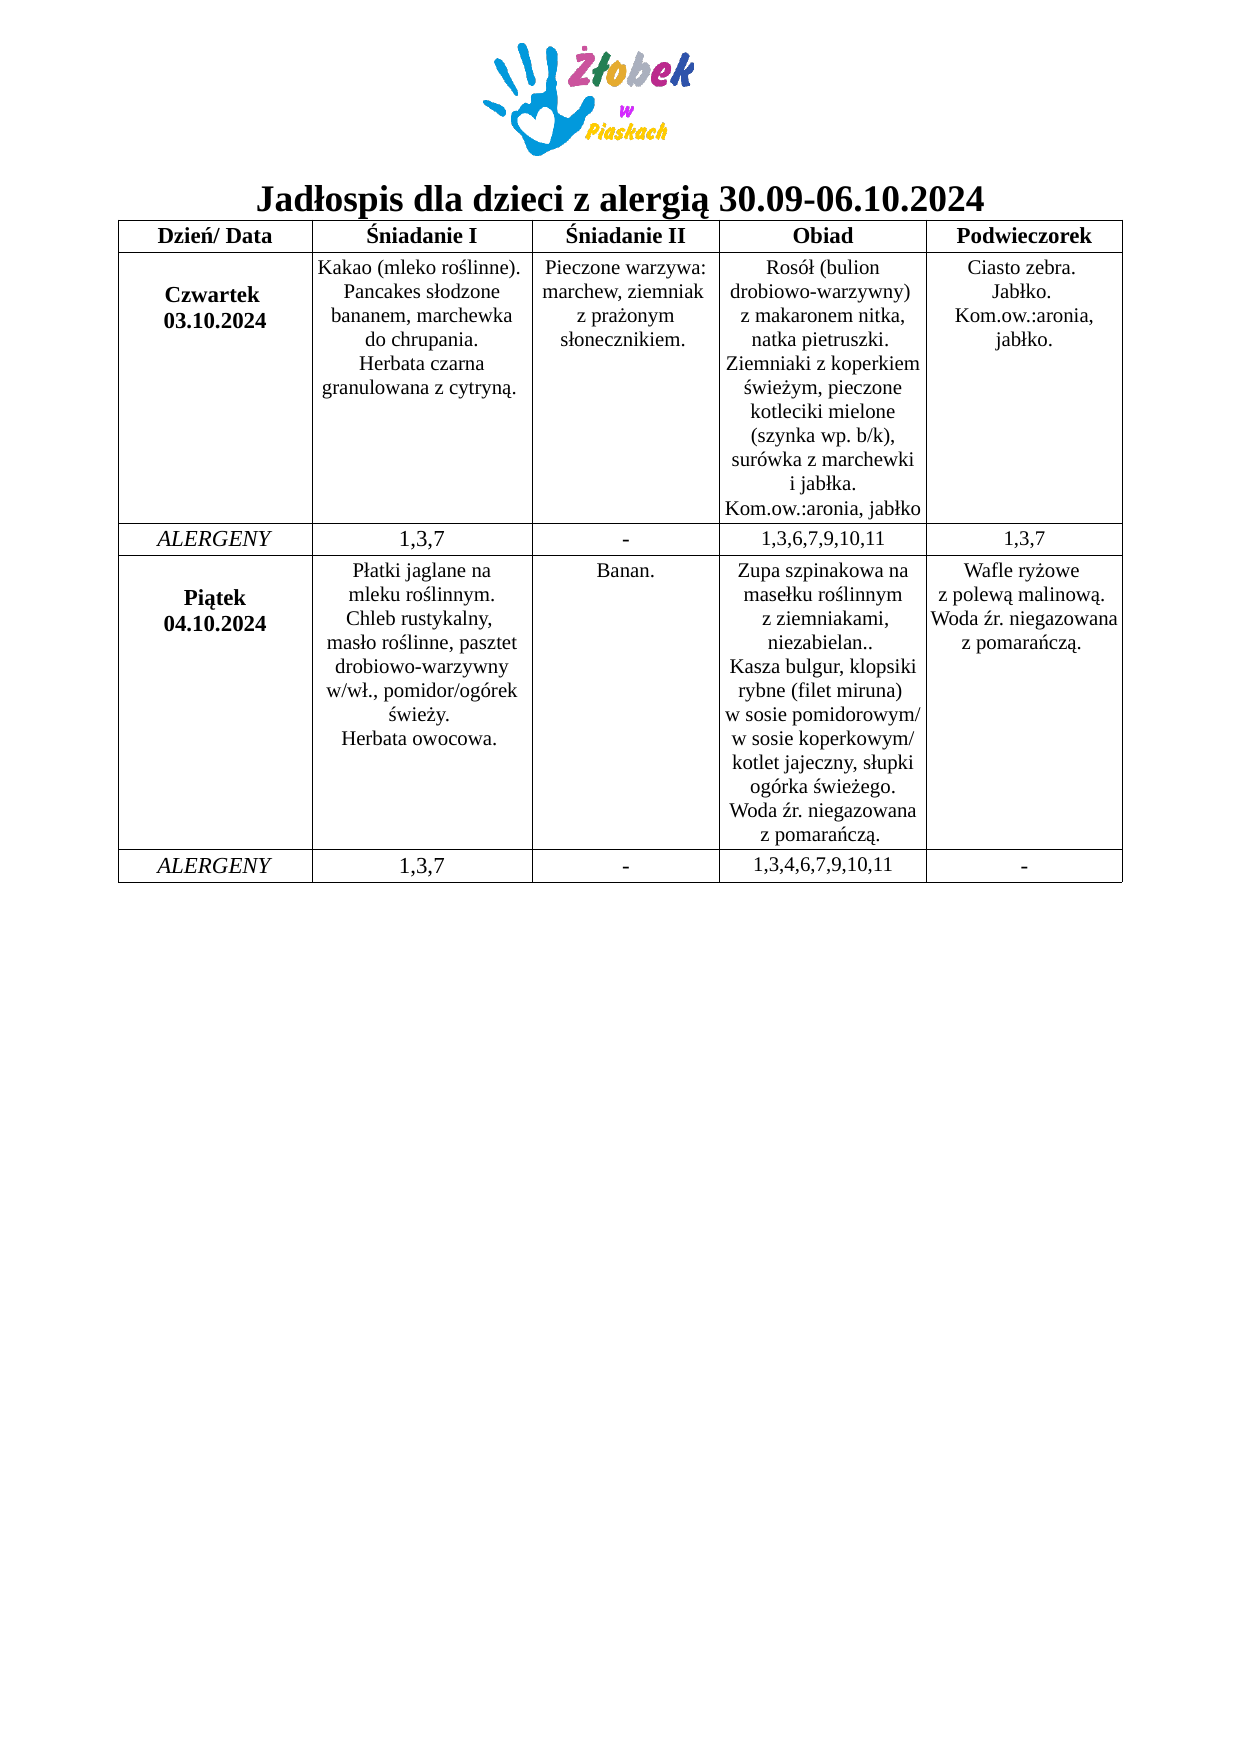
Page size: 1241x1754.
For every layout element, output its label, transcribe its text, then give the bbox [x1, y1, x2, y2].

text Jadłospis dla dzieci z alergią 30.09-06.10.2024 [118, 176, 1122, 219]
table_cell 1,3,7 [313, 524, 532, 555]
table_cell Ciasto zebra. Jabłko. Kom.ow.:aronia, jabłko. [927, 253, 1122, 522]
table_cell - [533, 850, 719, 882]
table_cell Banan. [533, 556, 719, 849]
picture [518, 108, 554, 143]
table_cell Piątek 04.10.2024 [119, 556, 312, 849]
table_cell Rosół (bulion drobiowo-warzywny) z makaronem nitka, natka pietruszki. Ziemniaki z koperkiem świeżym, pieczone kotleciki mielone (szynka wp. b/k), surówka z marchewki i jabłka. Kom.ow.:aronia, jabłko [720, 253, 926, 522]
table_cell Pieczone warzywa: marchew, ziemniak z prażonym słonecznikiem. [533, 253, 719, 522]
table_header Śniadanie I [313, 221, 532, 252]
table_cell ALERGENY [119, 850, 312, 882]
table_header Dzień/ Data [119, 221, 312, 252]
table_cell - [927, 850, 1122, 882]
table_cell Płatki jaglane na mleku roślinnym. Chleb rustykalny, masło roślinne, pasztet drobiowo-warzywny w/wł., pomidor/ogórek świeży. Herbata owocowa. [313, 556, 532, 849]
table_header Podwieczorek [927, 221, 1122, 252]
table_cell - [533, 524, 719, 555]
table_cell Czwartek 03.10.2024 [119, 253, 312, 522]
table_cell Kakao (mleko roślinne). Pancakes słodzone bananem, marchewka do chrupania. Herbata czarna granulowana z cytryną. [313, 253, 532, 522]
table_header Obiad [720, 221, 926, 252]
table_cell ALERGENY [119, 524, 312, 555]
table_cell 1,3,6,7,9,10,11 [720, 524, 926, 555]
table_cell 1,3,7 [927, 524, 1122, 555]
table_cell 1,3,7 [313, 850, 532, 882]
table_cell Wafle ryżowe z polewą malinową. Woda źr. niegazowana z pomarańczą. [927, 556, 1122, 849]
picture [483, 43, 694, 156]
table_cell Zupa szpinakowa na masełku roślinnym z ziemniakami, niezabielan.. Kasza bulgur, klopsiki rybne (filet miruna) w sosie pomidorowym/ w sosie koperkowym/ kotlet jajeczny, słupki ogórka świeżego. Woda źr. niegazowana z pomarańczą. [720, 556, 926, 849]
table_header Śniadanie II [533, 221, 719, 252]
table_cell 1,3,4,6,7,9,10,11 [720, 850, 926, 882]
